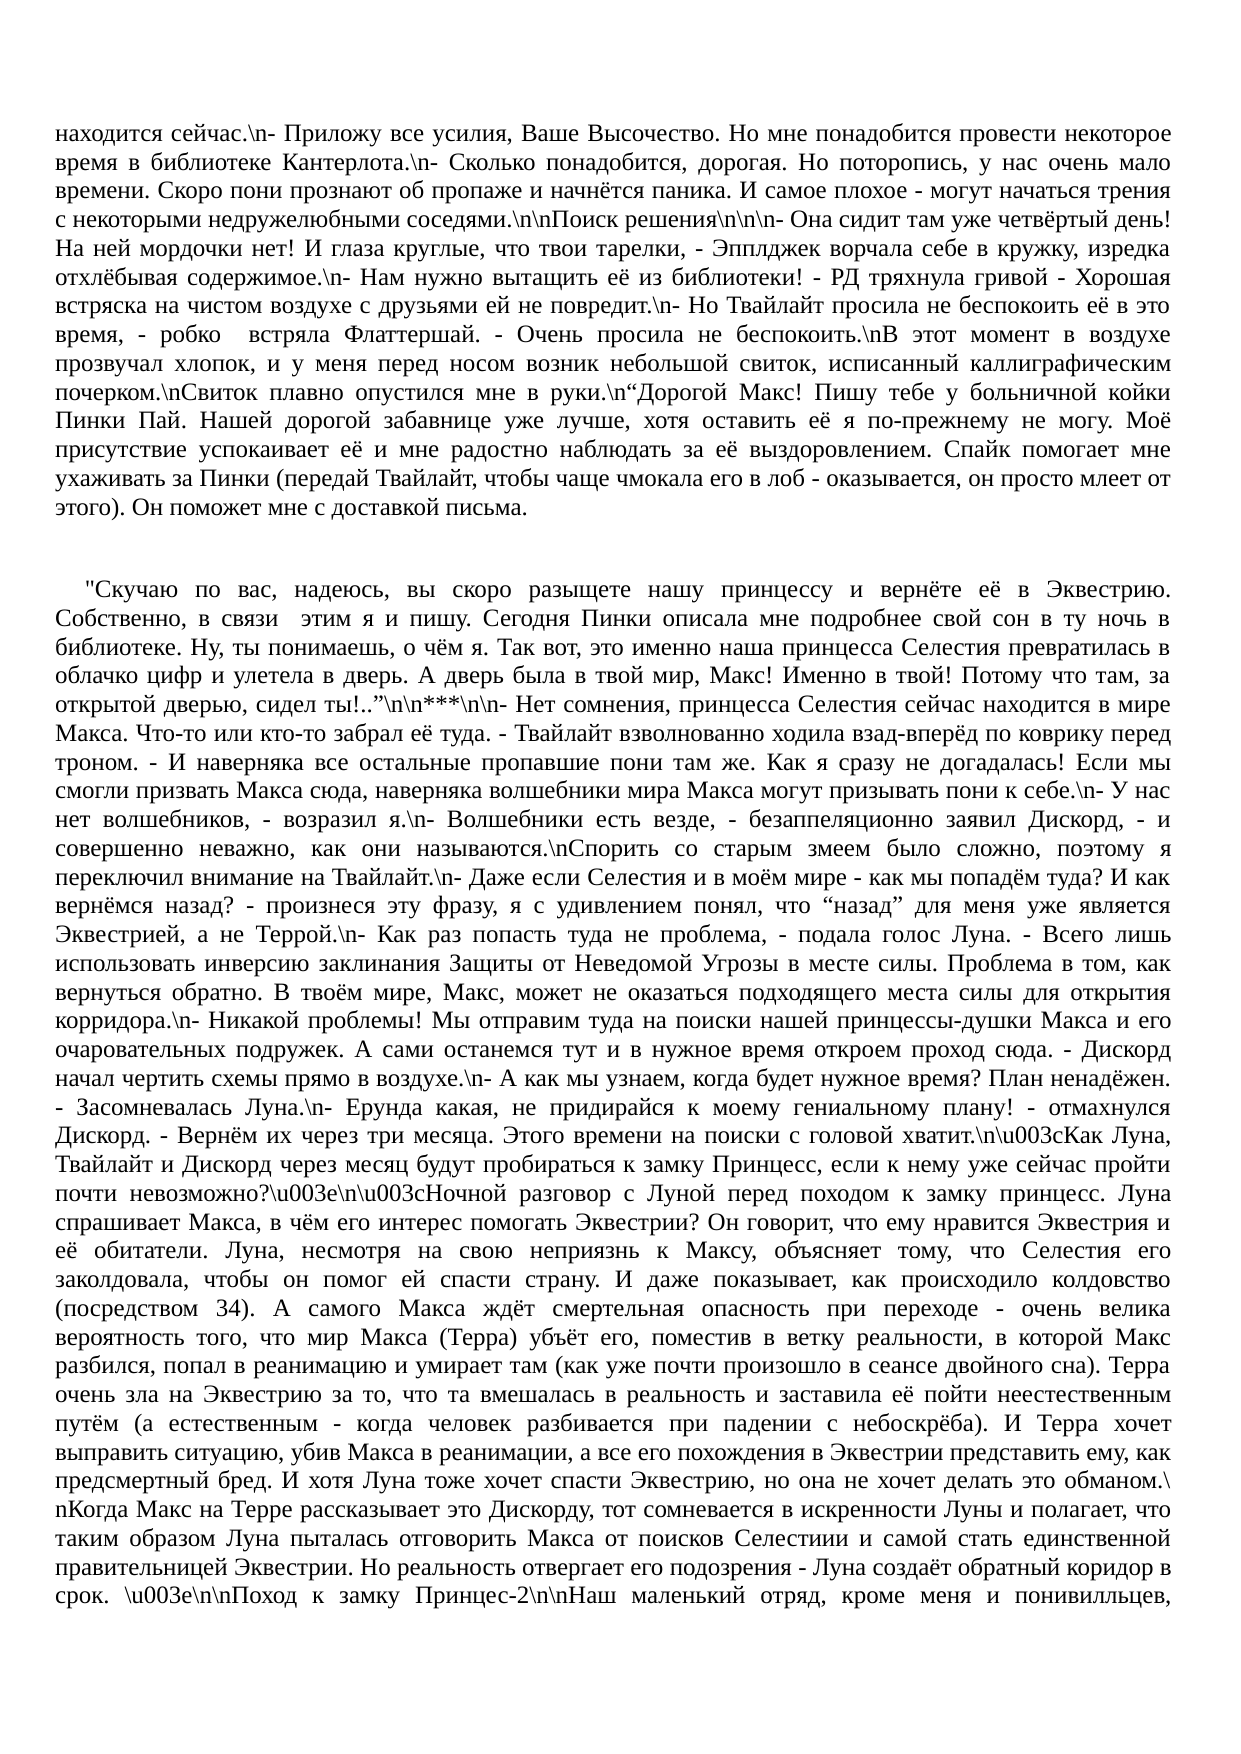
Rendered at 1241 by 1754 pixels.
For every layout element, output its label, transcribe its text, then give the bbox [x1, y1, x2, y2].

text "Скучаю по вас, надеюсь, вы скоро разыщете нашу принцессу и вернёте её в Эквестрию. Собственно, в связи этим я и пишу. Сегодня Пинки описала мне подробнее свой сон в ту ночь в библиотеке. Ну, ты понимаешь, о чём я. Так вот, это именно наша принцесса Селестия превратилась в облачко цифр и улетела в дверь. А дверь была в твой мир, Макс! Именно в твой! Потому что там, за открытой дверью, сидел ты!..”\n\n***\n\n- Нет сомнения, принцесса Селестия сейчас находится в мире Макса. Что-то или кто-то забрал её туда. - Твайлайт взволнованно ходила взад-вперёд по коврику перед троном. - И наверняка все остальные пропавшие пони там же. Как я сразу не догадалась! Если мы смогли призвать Макса сюда, наверняка волшебники мира Макса могут призывать пони к себе.\n- У нас нет волшебников, - возразил я.\n- Волшебники есть везде, - безаппеляционно заявил Дискорд, - и совершенно неважно, как они называются.\nСпорить со старым змеем было сложно, поэтому я переключил внимание на Твайлайт.\n- Даже если Селестия и в моём мире - как мы попадём туда? И как вернёмся назад? - произнеся эту фразу, я с удивлением понял, что “назад” для меня уже является Эквестрией, а не Террой.\n- Как раз попасть туда не проблема, - подала голос Луна. - Всего лишь использовать инверсию заклинания Защиты от Неведомой Угрозы в месте силы. Проблема в том, как вернуться обратно. В твоём мире, Макс, может не оказаться подходящего места силы для открытия корридора.\n- Никакой проблемы! Мы отправим туда на поиски нашей принцессы-душки Макса и его очаровательных подружек. А сами останемся тут и в нужное время откроем проход сюда. - Дискорд начал чертить схемы прямо в воздухе.\n- А как мы узнаем, когда будет нужное время? План ненадёжен. - Засомневалась Луна.\n- Ерунда какая, не придирайся к моему гениальному плану! - отмахнулся Дискорд. - Вернём их через три месяца. Этого времени на поиски с головой хватит.\n\u003cКак Луна, Твайлайт и Дискорд через месяц будут пробираться к замку Принцесс, если к нему уже сейчас пройти почти невозможно?\u003e\n\u003cНочной разговор с Луной перед походом к замку принцесс. Луна спрашивает Макса, в чём его интерес помогать Эквестрии? Он говорит, что ему нравится Эквестрия и её обитатели. Луна, несмотря на свою неприязнь к Максу, объясняет тому, что Селестия его заколдовала, чтобы он помог ей спасти страну. И даже показывает, как происходило колдовство (посредством 34). А самого Макса ждёт смертельная опасность при переходе - очень велика вероятность того, что мир Макса (Терра) убъёт его, поместив в ветку реальности, в которой Макс разбился, попал в реанимацию и умирает там (как уже почти произошло в сеансе двойного сна). Терра очень зла на Эквестрию за то, что та вмешалась в реальность и заставила её пойти неестественным путём (а естественным - когда человек разбивается при падении с небоскрёба). И Терра хочет выправить ситуацию, убив Макса в реанимации, а все его похождения в Эквестрии представить ему, как предсмертный бред. И хотя Луна тоже хочет спасти Эквестрию, но она не хочет делать это обманом.\nКогда Макс на Терре рассказывает это Дискорду, тот сомневается в искренности Луны и полагает, что таким образом Луна пыталась отговорить Макса от поисков Селестиии и самой стать единственной правительницей Эквестрии. Но реальность отвергает его подозрения - Луна создаёт обратный коридор в срок. \u003e\n\nПоход к замку Принцес-2\n\nНаш маленький отряд, кроме меня и понивилльцев, [55, 574, 1172, 1609]
text находится сейчас.\n- Приложу все усилия, Ваше Высочество. Но мне понадобится провести некоторое время в библиотеке Кантерлота.\n- Сколько понадобится, дорогая. Но поторопись, у нас очень мало времени. Скоро пони прознают об пропаже и начнётся паника. И самое плохое - могут начаться трения с некоторыми недружелюбными соседями.\n\nПоиск решения\n\n\n- Она сидит там уже четвёртый день! На ней мордочки нет! И глаза круглые, что твои тарелки, - Эпплджек ворчала себе в кружку, изредка отхлёбывая содержимое.\n- Нам нужно вытащить её из библиотеки! - РД тряхнула гривой - Хорошая встряска на чистом воздухе с друзьями ей не повредит.\n- Но Твайлайт просила не беспокоить её в это время, - робко встряла Флаттершай. - Очень просила не беспокоить.\nВ этот момент в воздухе прозвучал хлопок, и у меня перед носом возник небольшой свиток, исписанный каллиграфическим почерком.\nСвиток плавно опустился мне в руки.\n“Дорогой Макс! Пишу тебе у больничной койки Пинки Пай. Нашей дорогой забавнице уже лучше, хотя оставить её я по-прежнему не могу. Моё присутствие успокаивает её и мне радостно наблюдать за её выздоровлением. Спайк помогает мне ухаживать за Пинки (передай Твайлайт, чтобы чаще чмокала его в лоб - оказывается, он просто млеет от этого). Он поможет мне с доставкой письма. [55, 118, 1172, 521]
